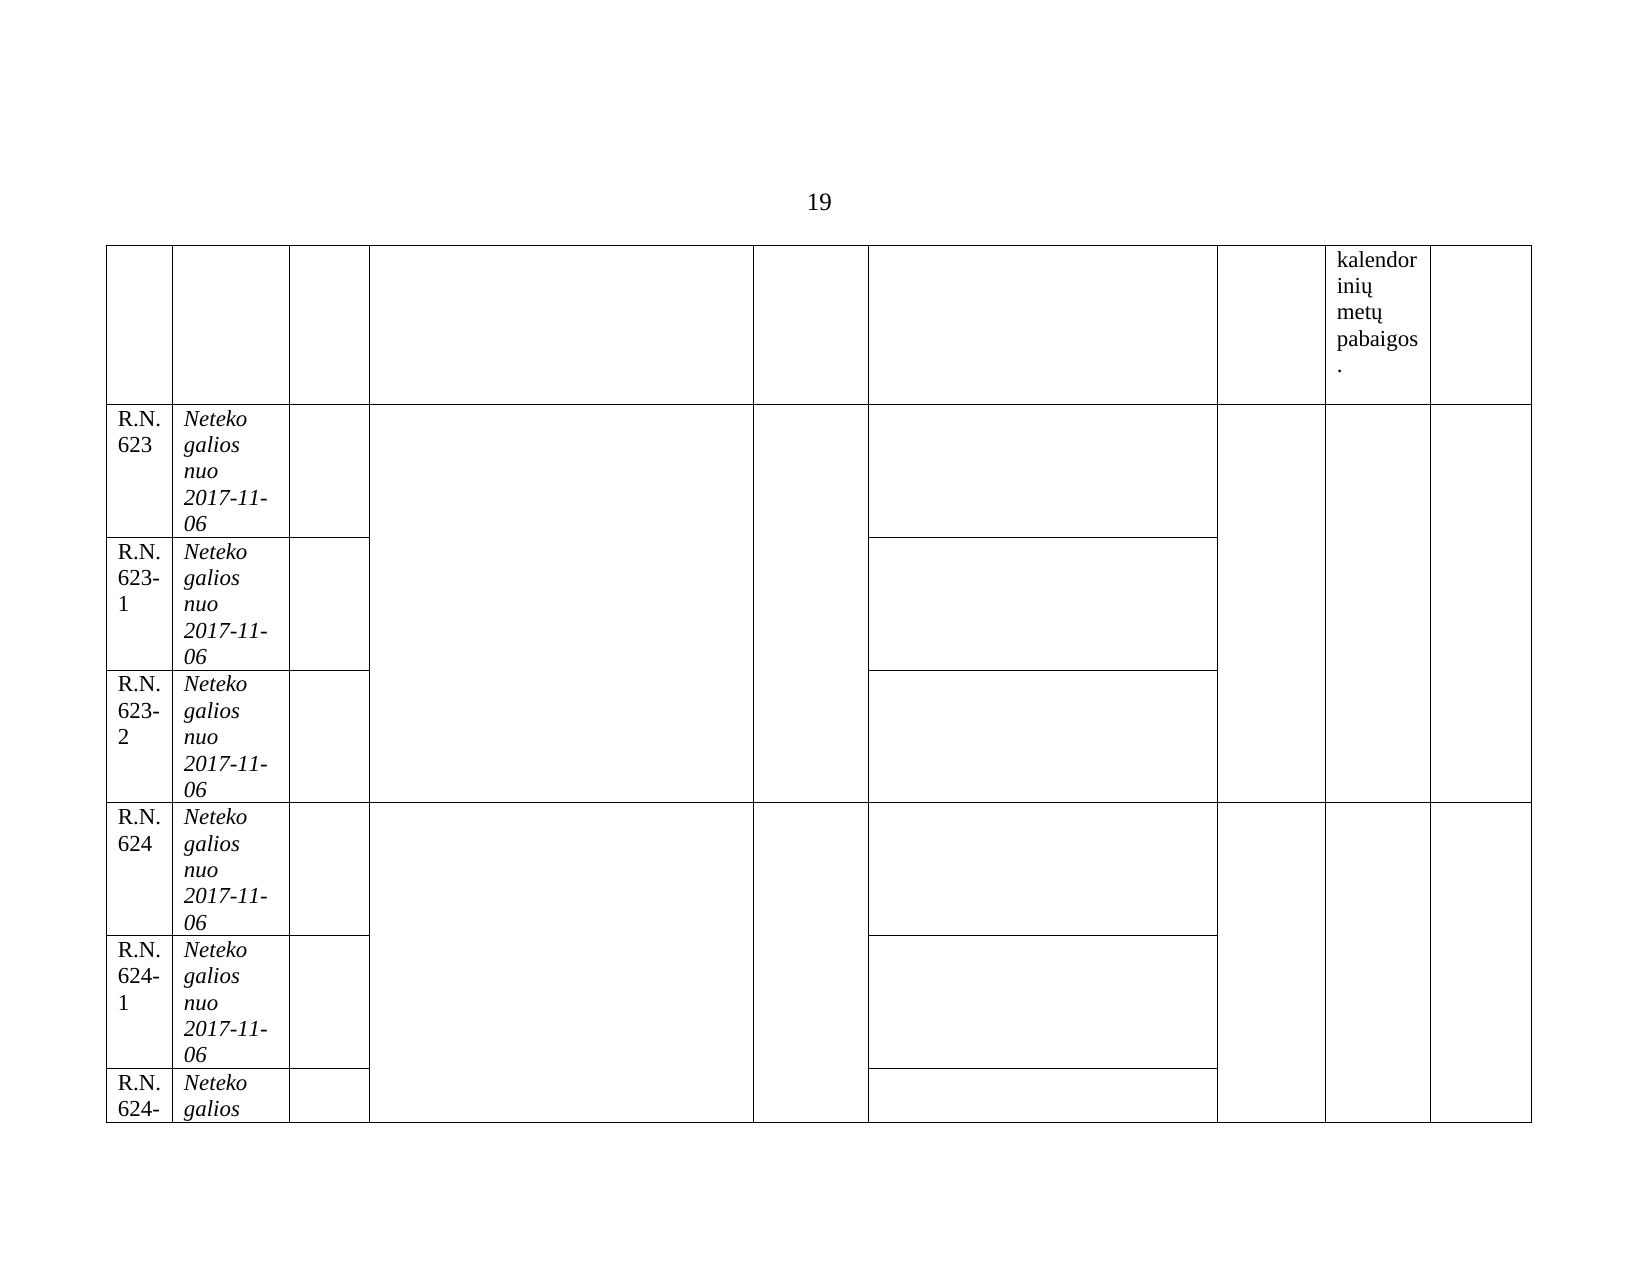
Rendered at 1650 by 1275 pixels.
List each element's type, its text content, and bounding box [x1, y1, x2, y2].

table_cell [1218, 803, 1325, 1122]
table_cell [754, 246, 868, 404]
table_cell R.N.624-1 [107, 936, 172, 1068]
table_cell [1431, 405, 1531, 802]
table_cell R.N.623-2 [107, 671, 172, 802]
table_cell [754, 405, 868, 802]
table_cell [869, 246, 1217, 404]
table_cell [290, 803, 369, 935]
table_cell [290, 405, 369, 537]
table_cell [370, 246, 753, 404]
table_cell [1431, 803, 1531, 1122]
table_cell [1326, 803, 1430, 1122]
table_cell [869, 671, 1217, 802]
table_cell R.N.624- [107, 1069, 172, 1122]
table_cell [290, 1069, 369, 1122]
table_cell [173, 246, 289, 404]
table_cell [869, 1069, 1217, 1122]
table_cell R.N.624 [107, 803, 172, 935]
table_cell Neteko galios nuo 2017-11-06 [173, 538, 289, 669]
table_cell [1218, 405, 1325, 802]
table_cell [290, 246, 369, 404]
table_cell Neteko galios nuo 2017-11-06 [173, 803, 289, 935]
table_cell [869, 538, 1217, 669]
table_cell [1431, 246, 1531, 404]
table_cell [107, 246, 172, 404]
table_cell [290, 538, 369, 669]
table_cell kalendorinių metų pabaigos. [1326, 246, 1430, 404]
table_cell [370, 405, 753, 802]
table_cell [290, 671, 369, 802]
table_cell [290, 936, 369, 1068]
table_cell [1218, 246, 1325, 404]
table_cell [1326, 405, 1430, 802]
table_cell Neteko galios nuo 2017-11-06 [173, 936, 289, 1068]
table_cell [869, 936, 1217, 1068]
table_cell Neteko galios nuo 2017-11-06 [173, 671, 289, 802]
table_cell [869, 405, 1217, 537]
table_cell [370, 803, 753, 1122]
table_cell [754, 803, 868, 1122]
table_cell Neteko galios nuo 2017-11-06 [173, 405, 289, 537]
table_cell [869, 803, 1217, 935]
table_cell R.N.623 [107, 405, 172, 537]
table_cell Neteko galios [173, 1069, 289, 1122]
table_cell R.N.623-1 [107, 538, 172, 669]
